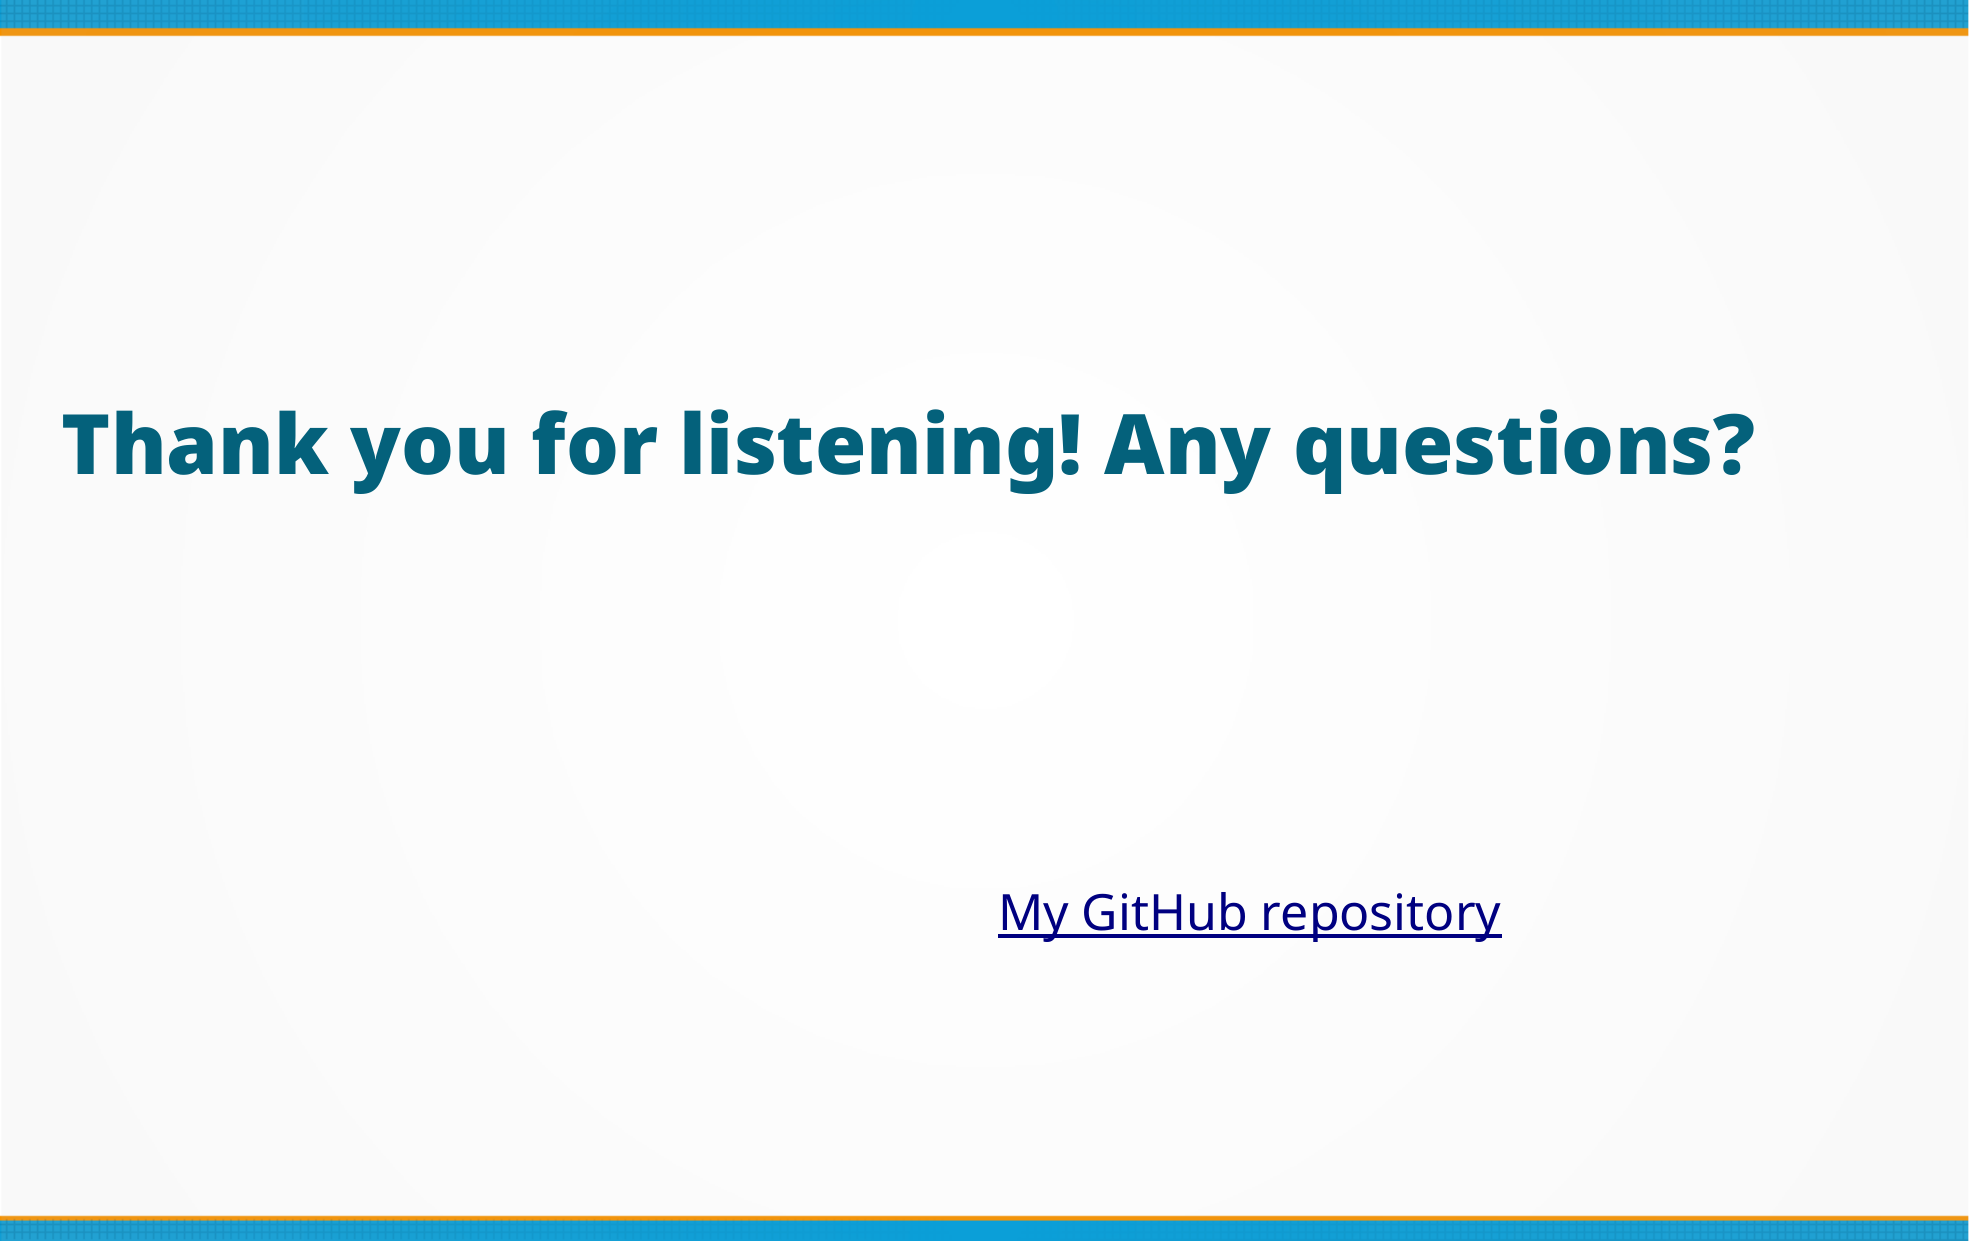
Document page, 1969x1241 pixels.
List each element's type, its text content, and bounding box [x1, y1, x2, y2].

text_box My GitHub repository [992, 874, 1535, 949]
subtitle Thank you for listening! Any questions? [23, 248, 1796, 638]
picture [0, 0, 1969, 1241]
